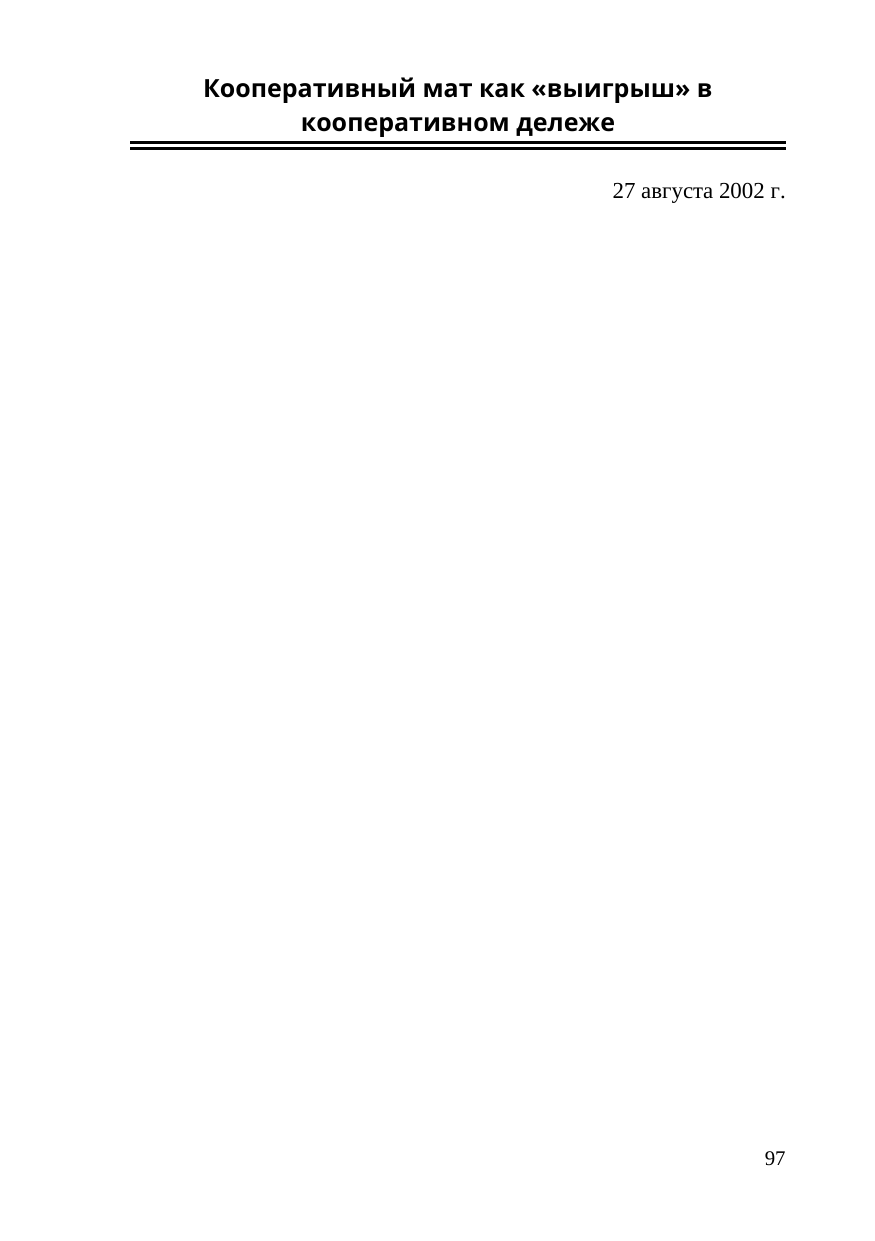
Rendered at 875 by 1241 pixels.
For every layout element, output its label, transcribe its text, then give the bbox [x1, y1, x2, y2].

text 27 августа 2002 г. [130, 177, 786, 203]
